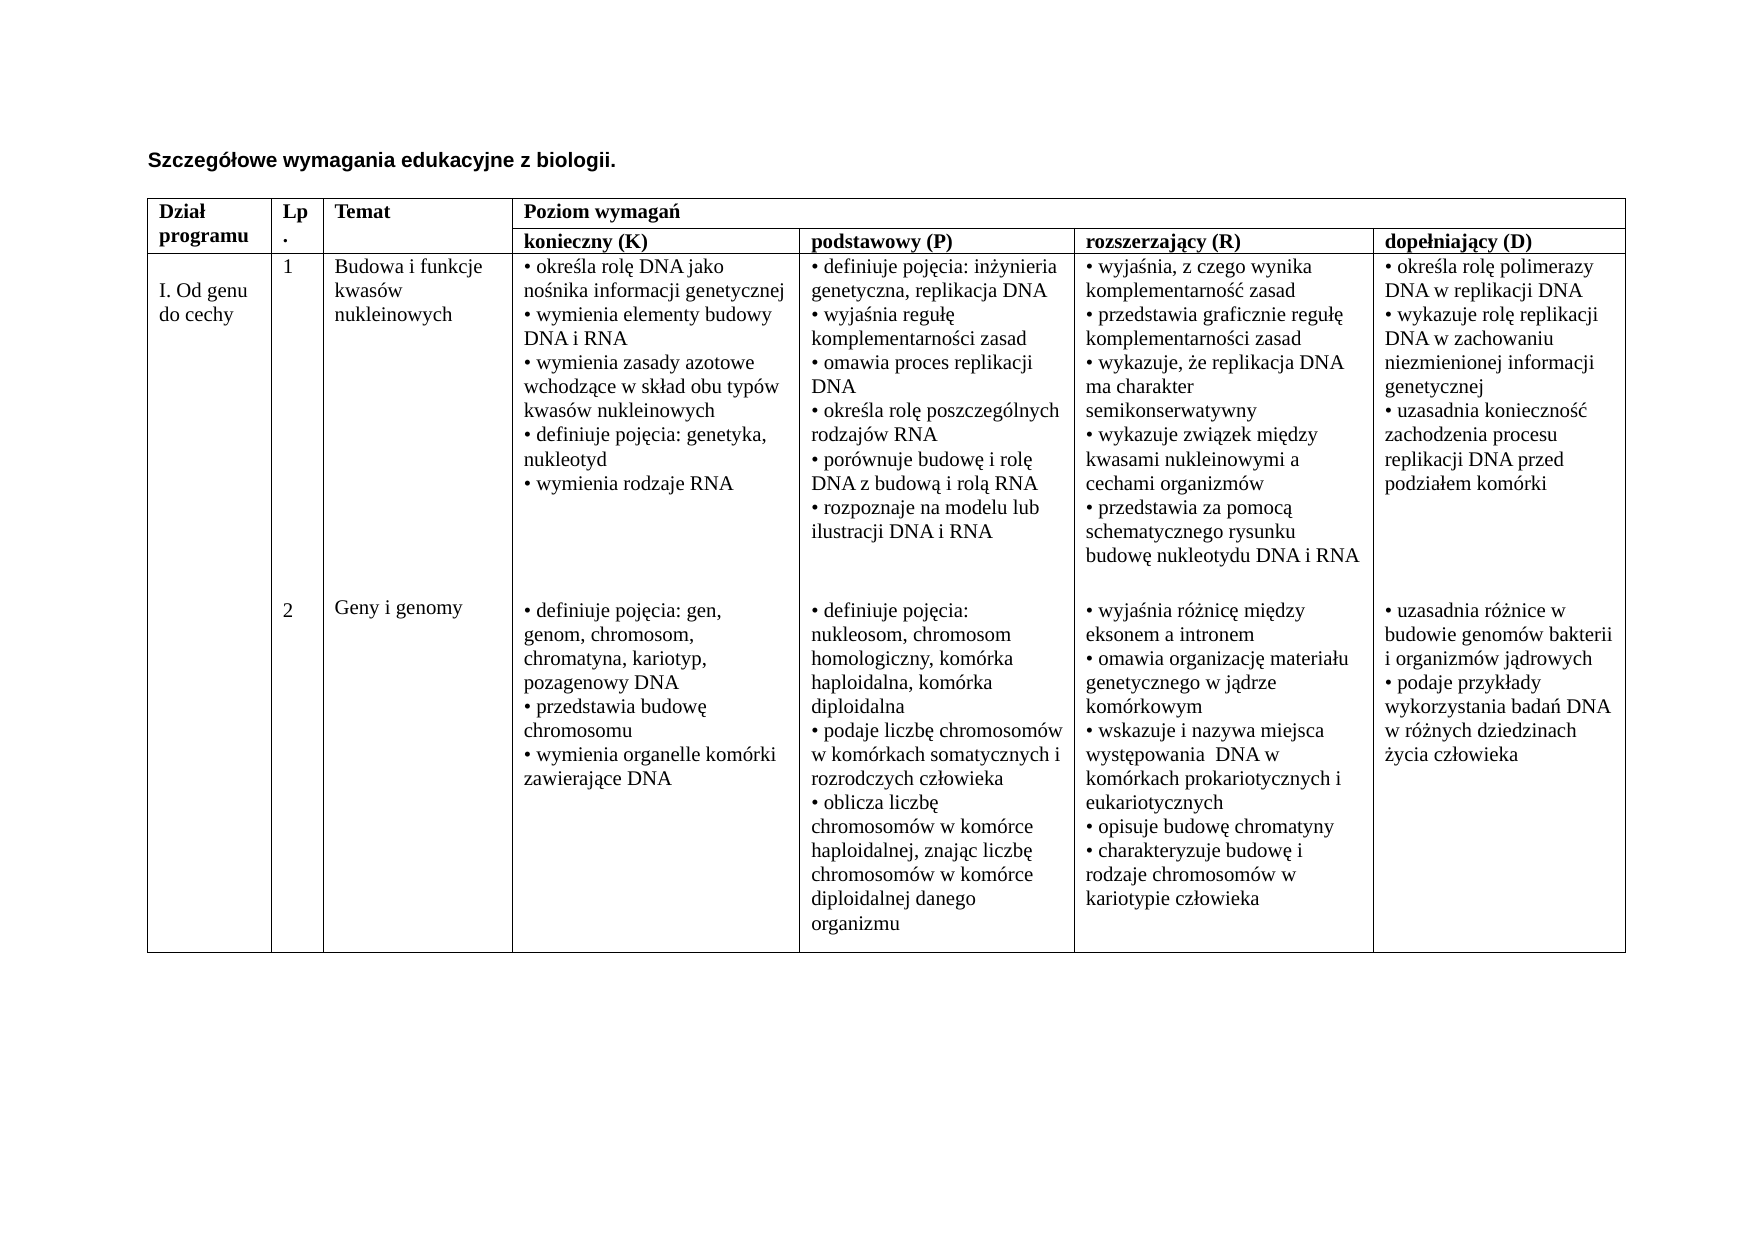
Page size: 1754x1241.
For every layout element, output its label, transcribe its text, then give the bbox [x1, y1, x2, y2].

table_cell • definiuje pojęcia: gen, genom, chromosom, chromatyna, kariotyp, pozagenowy DNA • przedstawia budowę chromosomu • wymienia organelle komórki zawierające DNA [513, 597, 799, 952]
table_cell • określa rolę polimerazy DNA w replikacji DNA • wykazuje rolę replikacji DNA w zachowaniu niezmienionej informacji genetycznej • uzasadnia konieczność zachodzenia procesu replikacji DNA przed podziałem komórki [1374, 254, 1625, 597]
table_cell • definiuje pojęcia: inżynieria genetyczna, replikacja DNA • wyjaśnia regułę komplementarności zasad • omawia proces replikacji DNA • określa rolę poszczególnych rodzajów RNA • porównuje budowę i rolę DNA z budową i rolą RNA • rozpoznaje na modelu lub ilustracji DNA i RNA [800, 254, 1074, 597]
table_cell dopełniający (D) [1374, 229, 1625, 253]
table_cell podstawowy (P) [800, 229, 1074, 253]
table_cell • definiuje pojęcia: nukleosom, chromosom homologiczny, komórka haploidalna, komórka diploidalna • podaje liczbę chromosomów w komórkach somatycznych i rozrodczych człowieka • oblicza liczbę chromosomów w komórce haploidalnej, znając liczbę chromosomów w komórce diploidalnej danego organizmu [800, 597, 1074, 952]
table_cell • wyjaśnia różnicę między eksonem a intronem • omawia organizację materiału genetycznego w jądrze komórkowym • wskazuje i nazywa miejsca występowania DNA w komórkach prokariotycznych i eukariotycznych • opisuje budowę chromatyny • charakteryzuje budowę i rodzaje chromosomów w kariotypie człowieka [1075, 597, 1373, 952]
table_header Dział programu [148, 199, 271, 253]
table_cell rozszerzający (R) [1075, 229, 1373, 253]
table_cell • uzasadnia różnice w budowie genomów bakterii i organizmów jądrowych • podaje przykłady wykorzystania badań DNA w różnych dziedzinach życia człowieka [1374, 597, 1625, 952]
table_cell 1 [272, 254, 323, 597]
table_header Poziom wymagań [513, 199, 1625, 228]
table_cell Budowa i funkcje kwasów nukleinowych [324, 254, 512, 597]
table_cell • określa rolę DNA jako nośnika informacji genetycznej • wymienia elementy budowy DNA i RNA • wymienia zasady azotowe wchodzące w skład obu typów kwasów nukleinowych • definiuje pojęcia: genetyka, nukleotyd • wymienia rodzaje RNA [513, 254, 799, 597]
table_header Temat [324, 199, 512, 253]
text Szczegółowe wymagania edukacyjne z biologii. [148, 148, 1606, 172]
table_cell I. Od genu do cechy [148, 254, 271, 952]
table_cell 2 [272, 597, 323, 952]
table_header Lp. [272, 199, 323, 253]
table_cell • wyjaśnia, z czego wynika komplementarność zasad • przedstawia graficznie regułę komplementarności zasad • wykazuje, że replikacja DNA ma charakter semikonserwatywny • wykazuje związek między kwasami nukleinowymi a cechami organizmów • przedstawia za pomocą schematycznego rysunku budowę nukleotydu DNA i RNA [1075, 254, 1373, 597]
table_cell konieczny (K) [513, 229, 799, 253]
table_cell Geny i genomy [324, 597, 512, 952]
